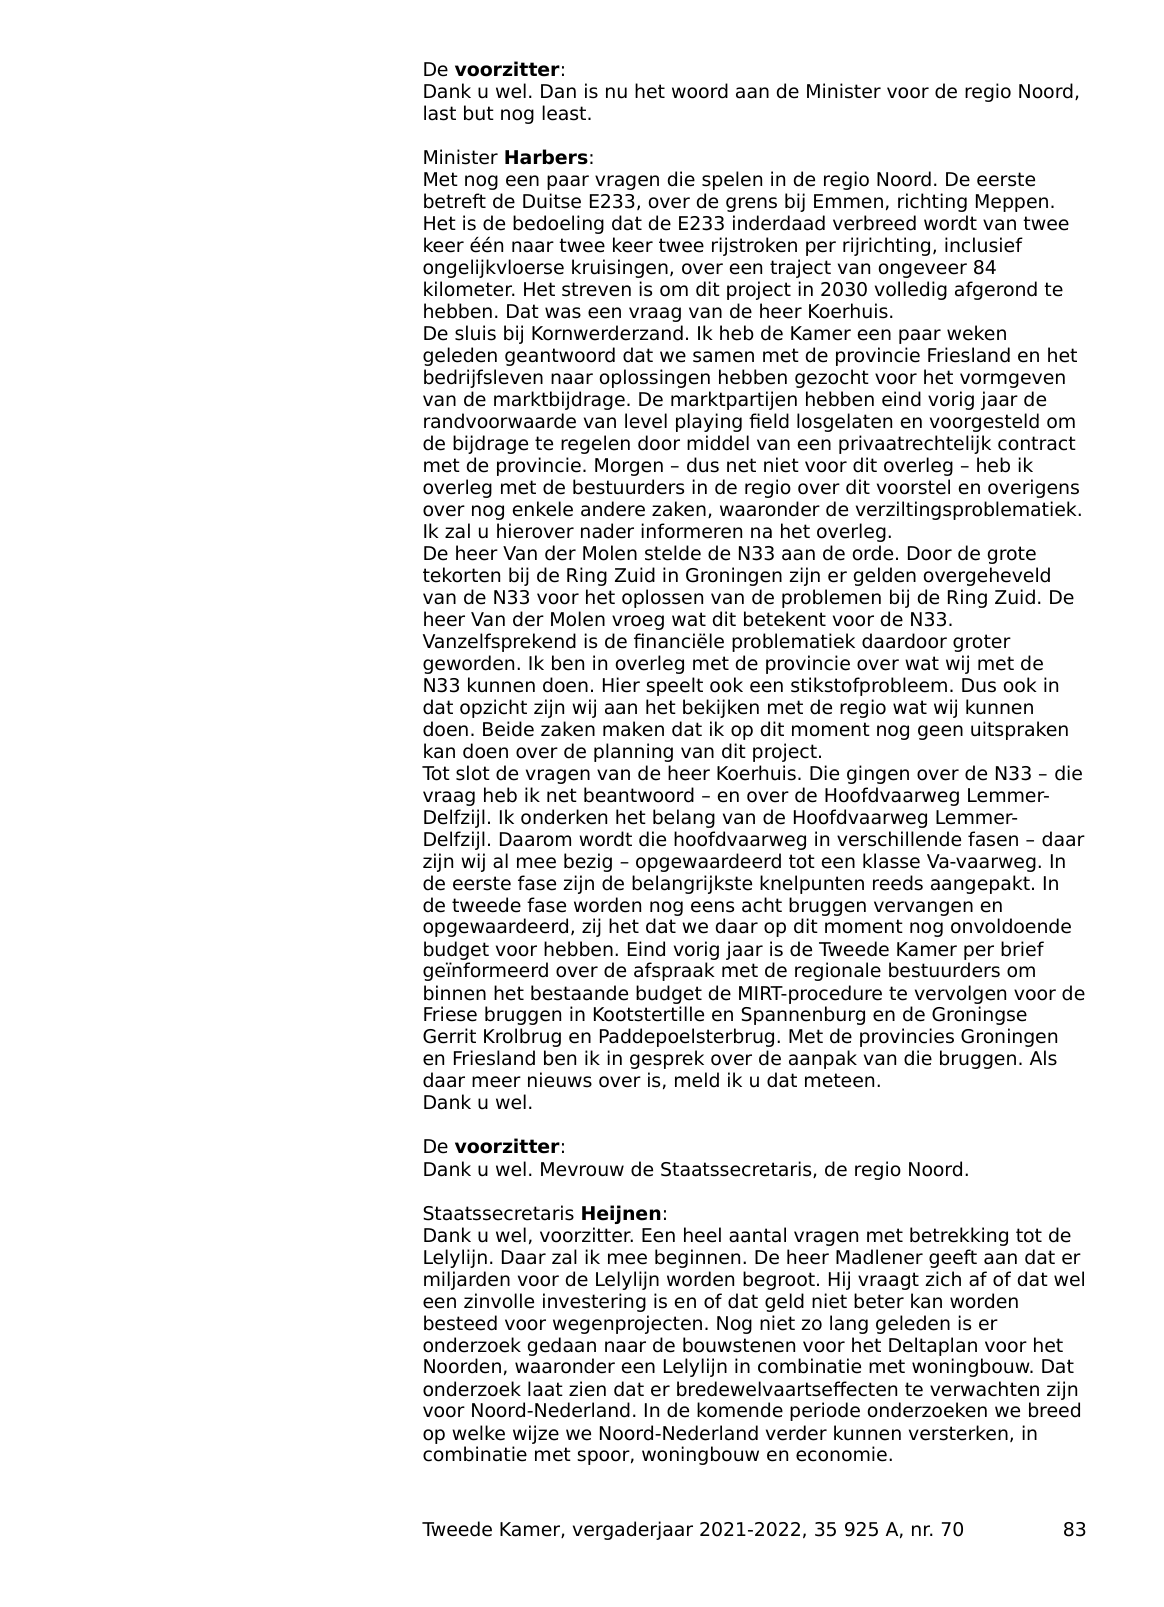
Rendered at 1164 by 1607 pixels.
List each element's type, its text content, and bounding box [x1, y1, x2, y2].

text De sluis bij Kornwerderzand. Ik heb de Kamer een paar weken geleden geantwoord dat we samen met de provincie Friesland en het bedrijfsleven naar oplossingen hebben gezocht voor het vormgeven van de marktbijdrage. De marktpartijen hebben eind vorig jaar de randvoorwaarde van level playing field losgelaten en voorgesteld om de bijdrage te regelen door middel van een privaatrechtelijk contract met de provincie. Morgen – dus net niet voor dit overleg – heb ik overleg met de bestuurders in de regio over dit voorstel en overigens over nog enkele andere zaken, waaronder de verziltingsproblematiek. Ik zal u hierover nader informeren na het overleg. [422, 323, 1087, 543]
text Tot slot de vragen van de heer Koerhuis. Die gingen over de N33 – die vraag heb ik net beantwoord – en over de Hoofdvaarweg Lemmer-Delfzijl. Ik onderken het belang van de Hoofdvaarweg Lemmer-Delfzijl. Daarom wordt die hoofdvaarweg in verschillende fasen – daar zijn wij al mee bezig – opgewaardeerd tot een klasse Va-vaarweg. In de eerste fase zijn de belangrijkste knelpunten reeds aangepakt. In de tweede fase worden nog eens acht bruggen vervangen en opgewaardeerd, zij het dat we daar op dit moment nog onvoldoende budget voor hebben. Eind vorig jaar is de Tweede Kamer per brief geïnformeerd over de afspraak met de regionale bestuurders om binnen het bestaande budget de MIRT-procedure te vervolgen voor de Friese bruggen in Kootstertille en Spannenburg en de Groningse Gerrit Krolbrug en Paddepoelsterbrug. Met de provincies Groningen en Friesland ben ik in gesprek over de aanpak van die bruggen. Als daar meer nieuws over is, meld ik u dat meteen. [422, 763, 1087, 1092]
text Staatssecretaris Heijnen: [422, 1203, 1087, 1224]
text Met nog een paar vragen die spelen in de regio Noord. De eerste betreft de Duitse E233, over de grens bij Emmen, richting Meppen. Het is de bedoeling dat de E233 inderdaad verbreed wordt van twee keer één naar twee keer twee rijstroken per rijrichting, inclusief ongelijkvloerse kruisingen, over een traject van ongeveer 84 kilometer. Het streven is om dit project in 2030 volledig afgerond te hebben. Dat was een vraag van de heer Koerhuis. [422, 169, 1087, 323]
text Dank u wel. [422, 1092, 1087, 1114]
text De voorzitter: [422, 1136, 1087, 1158]
text Minister Harbers: [422, 147, 1087, 169]
text Dank u wel, voorzitter. Een heel aantal vragen met betrekking tot de Lelylijn. Daar zal ik mee beginnen. De heer Madlener geeft aan dat er miljarden voor de Lelylijn worden begroot. Hij vraagt zich af of dat wel een zinvolle investering is en of dat geld niet beter kan worden besteed voor wegenprojecten. Nog niet zo lang geleden is er onderzoek gedaan naar de bouwstenen voor het Deltaplan voor het Noorden, waaronder een Lelylijn in combinatie met woningbouw. Dat onderzoek laat zien dat er bredewelvaartseffecten te verwachten zijn voor Noord-Nederland. In de komende periode onderzoeken we breed op welke wijze we Noord-Nederland verder kunnen versterken, in combinatie met spoor, woningbouw en economie. [422, 1224, 1087, 1466]
text De voorzitter: [422, 59, 1087, 81]
text De heer Van der Molen stelde de N33 aan de orde. Door de grote tekorten bij de Ring Zuid in Groningen zijn er gelden overgeheveld van de N33 voor het oplossen van de problemen bij de Ring Zuid. De heer Van der Molen vroeg wat dit betekent voor de N33. Vanzelfsprekend is de financiële problematiek daardoor groter geworden. Ik ben in overleg met de provincie over wat wij met de N33 kunnen doen. Hier speelt ook een stikstofprobleem. Dus ook in dat opzicht zijn wij aan het bekijken met de regio wat wij kunnen doen. Beide zaken maken dat ik op dit moment nog geen uitspraken kan doen over de planning van dit project. [422, 543, 1087, 763]
text Dank u wel. Dan is nu het woord aan de Minister voor de regio Noord, last but nog least. [422, 81, 1087, 125]
text Dank u wel. Mevrouw de Staatssecretaris, de regio Noord. [422, 1158, 1087, 1180]
